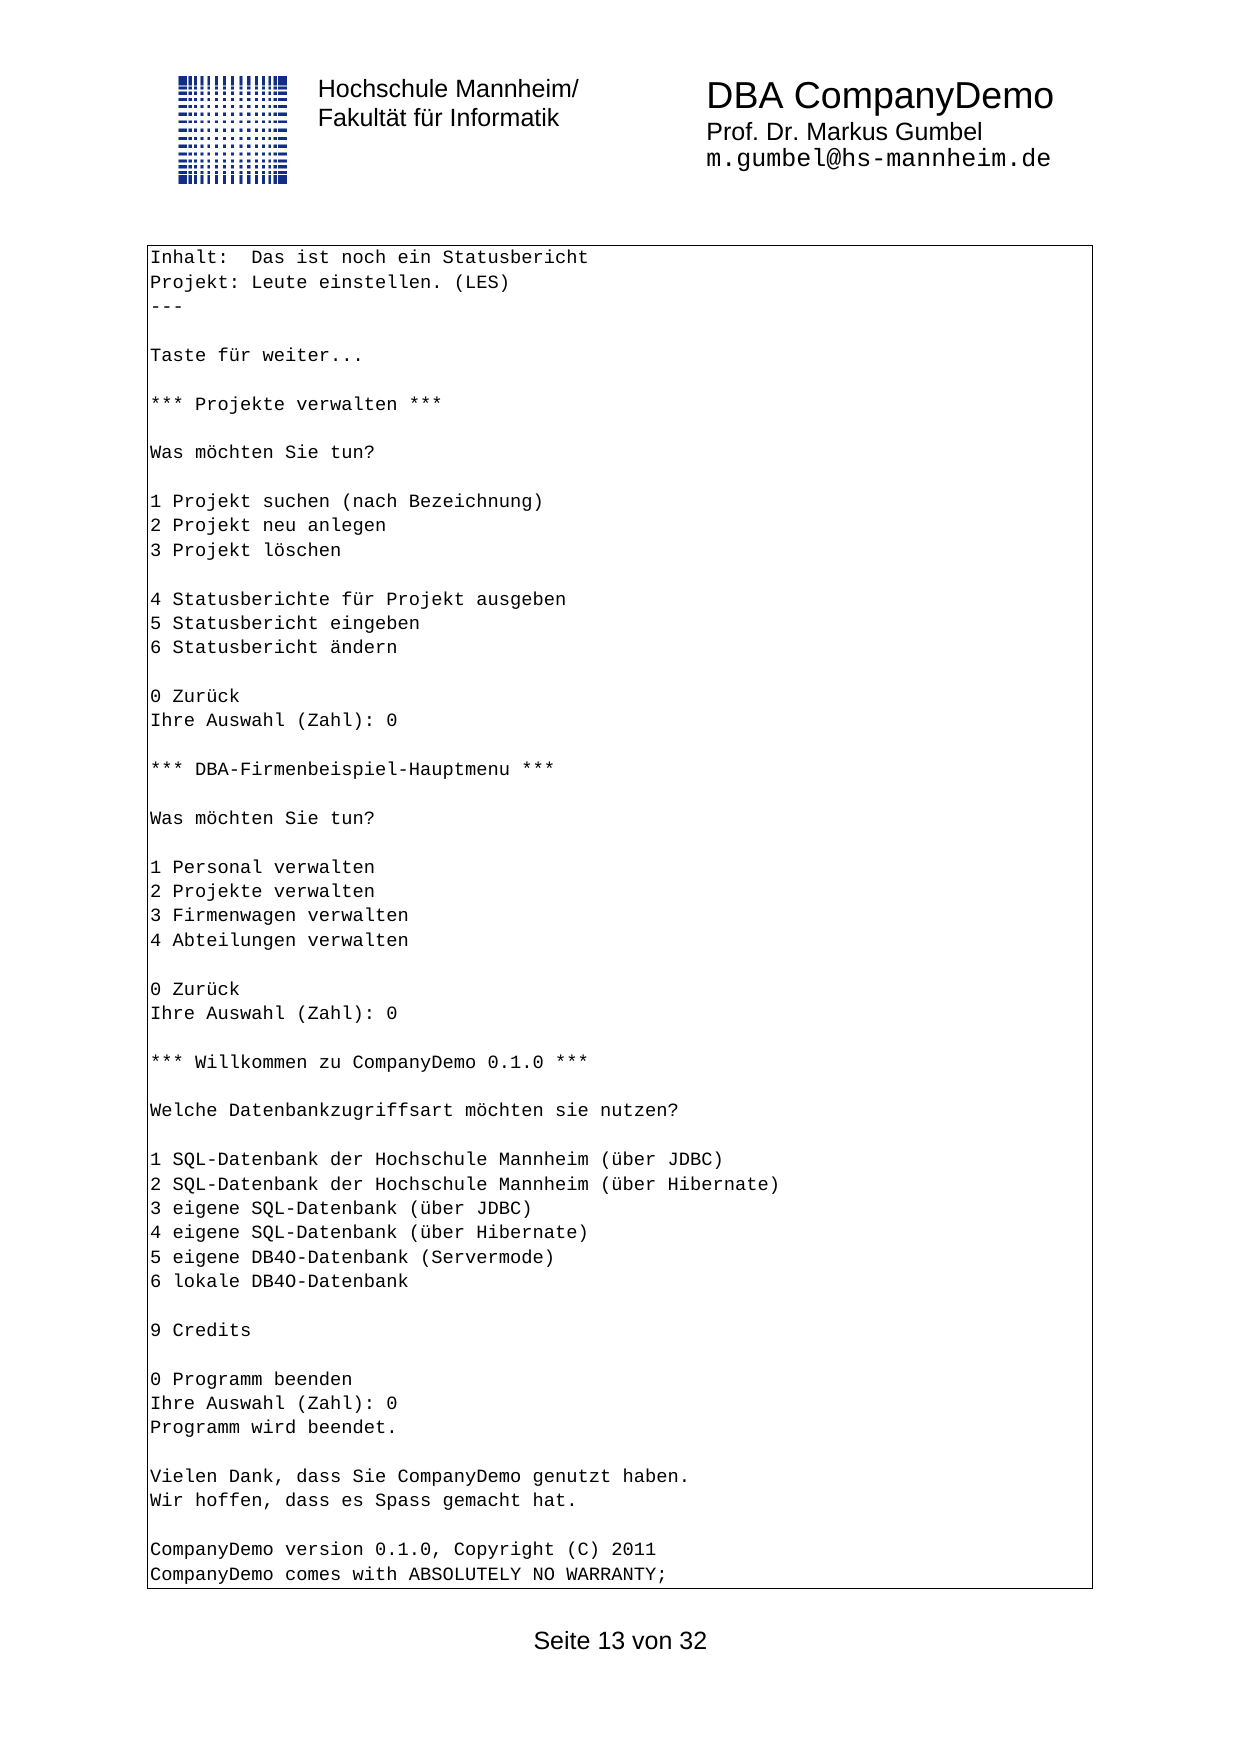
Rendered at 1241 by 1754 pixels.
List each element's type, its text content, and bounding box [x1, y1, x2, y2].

text 0 Programm beenden [148, 1366, 1092, 1391]
text 2 Projekt neu anlegen [148, 513, 1092, 537]
text Was möchten Sie tun? [148, 440, 1092, 464]
text Inhalt: Das ist noch ein Statusbericht [148, 246, 1092, 269]
text 0 Zurück [148, 976, 1092, 1001]
picture [176, 73, 289, 185]
text 5 Statusbericht eingeben [148, 611, 1092, 635]
text 1 Projekt suchen (nach Bezeichnung) [148, 489, 1092, 513]
text 4 Statusberichte für Projekt ausgeben [148, 586, 1092, 611]
text Programm wird beendet. [148, 1415, 1092, 1439]
text 1 Personal verwalten [148, 854, 1092, 879]
text 6 lokale DB4O-Datenbank [148, 1269, 1092, 1293]
text 6 Statusbericht ändern [148, 635, 1092, 659]
text CompanyDemo comes with ABSOLUTELY NO WARRANTY; [148, 1561, 1092, 1588]
text 2 Projekte verwalten [148, 879, 1092, 903]
text 3 Projekt löschen [148, 537, 1092, 562]
text 4 Abteilungen verwalten [148, 927, 1092, 952]
text 2 SQL-Datenbank der Hochschule Mannheim (über Hibernate) [148, 1171, 1092, 1196]
text *** Projekte verwalten *** [148, 391, 1092, 416]
text Ihre Auswahl (Zahl): 0 [148, 1001, 1092, 1025]
text 4 eigene SQL-Datenbank (über Hibernate) [148, 1220, 1092, 1244]
text Taste für weiter... [148, 342, 1092, 367]
text Wir hoffen, dass es Spass gemacht hat. [148, 1488, 1092, 1512]
text 5 eigene DB4O-Datenbank (Servermode) [148, 1244, 1092, 1269]
text Vielen Dank, dass Sie CompanyDemo genutzt haben. [148, 1464, 1092, 1488]
text 1 SQL-Datenbank der Hochschule Mannheim (über JDBC) [148, 1147, 1092, 1171]
text Welche Datenbankzugriffsart möchten sie nutzen? [148, 1098, 1092, 1122]
text *** DBA-Firmenbeispiel-Hauptmenu *** [148, 757, 1092, 781]
text --- [148, 294, 1092, 318]
text *** Willkommen zu CompanyDemo 0.1.0 *** [148, 1049, 1092, 1074]
text Projekt: Leute einstellen. (LES) [148, 269, 1092, 294]
text 3 eigene SQL-Datenbank (über JDBC) [148, 1196, 1092, 1220]
text CompanyDemo version 0.1.0, Copyright (C) 2011 [148, 1537, 1092, 1561]
text Ihre Auswahl (Zahl): 0 [148, 708, 1092, 732]
text Was möchten Sie tun? [148, 806, 1092, 830]
text 9 Credits [148, 1317, 1092, 1342]
text 3 Firmenwagen verwalten [148, 903, 1092, 927]
text Ihre Auswahl (Zahl): 0 [148, 1391, 1092, 1415]
text 0 Zurück [148, 684, 1092, 708]
